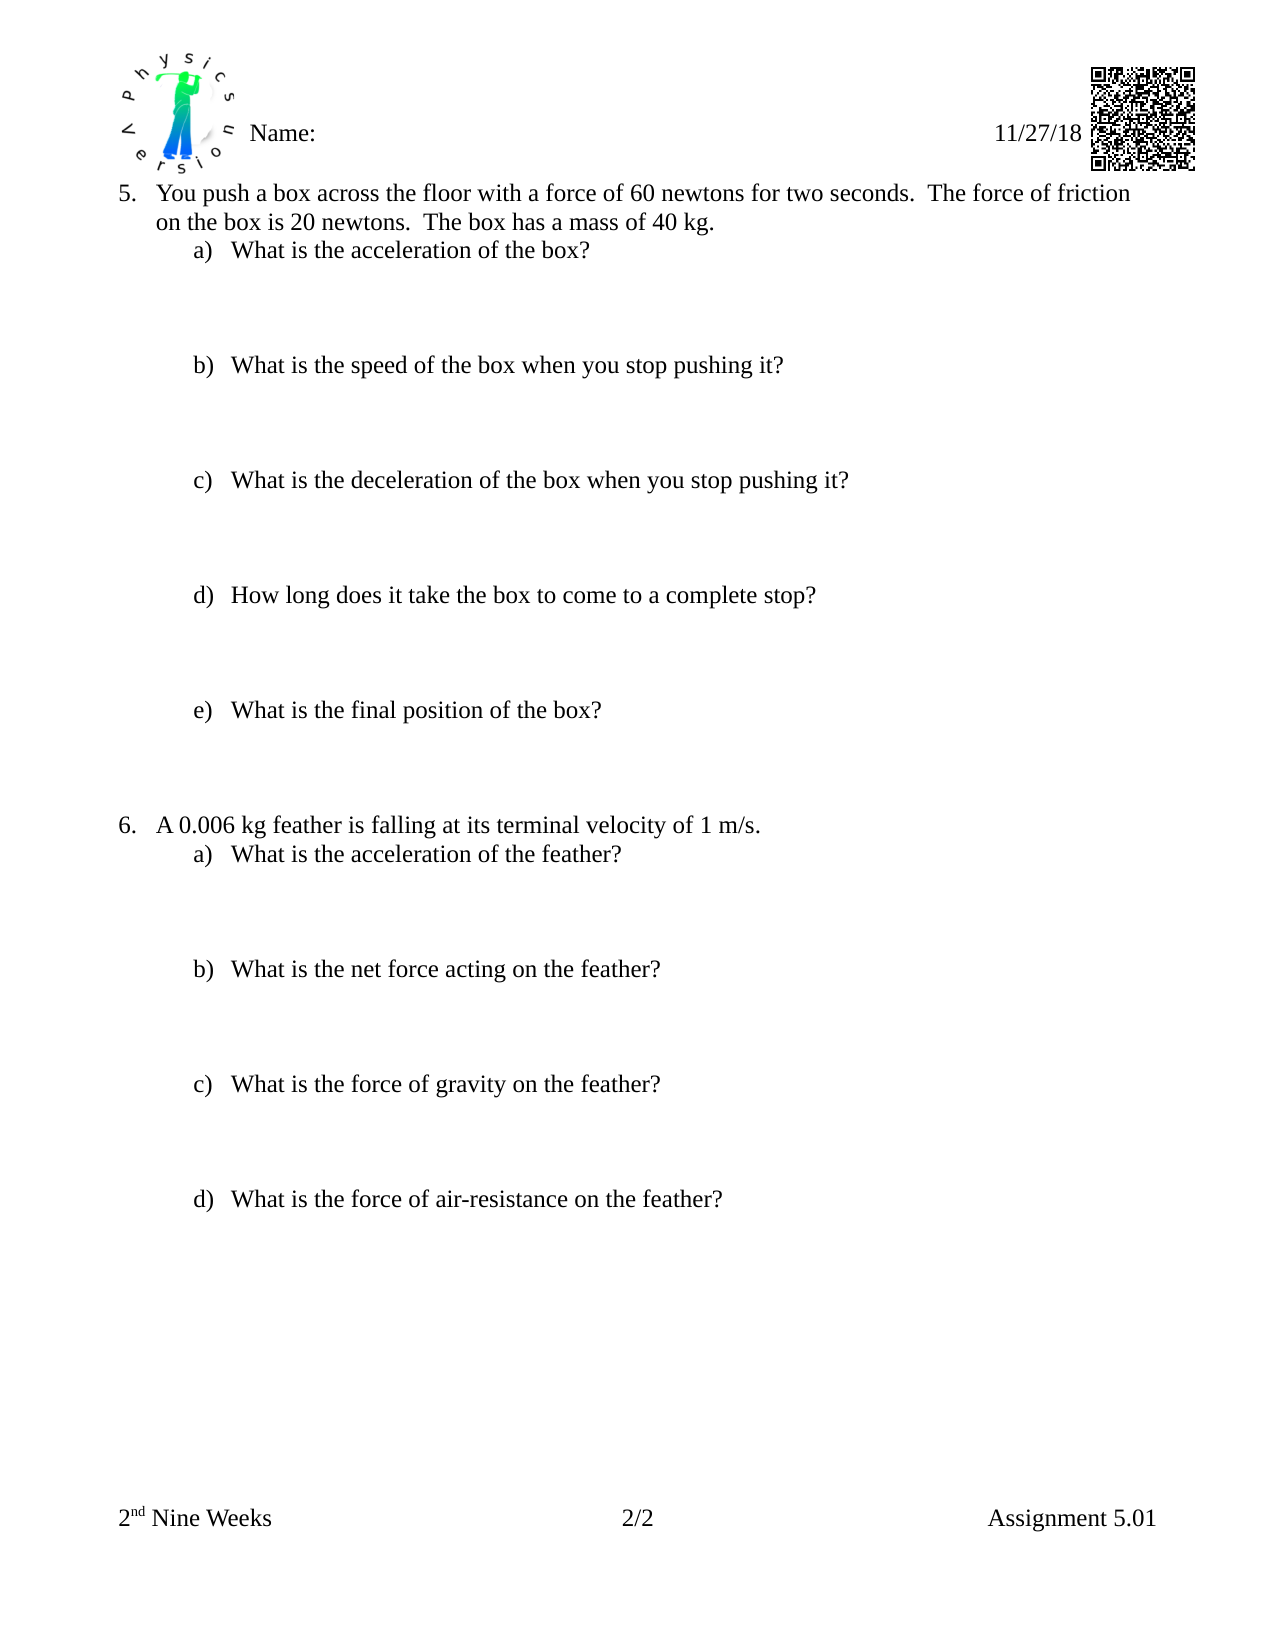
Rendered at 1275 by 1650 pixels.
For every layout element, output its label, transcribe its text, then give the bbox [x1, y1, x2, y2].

list What is the force of gravity on the feather? [193, 1069, 1157, 1098]
list How long does it take the box to come to a complete stop? [193, 581, 1157, 609]
list A 0.006 kg feather is falling at its terminal velocity of 1 m/s. [118, 811, 1157, 839]
list You push a box across the floor with a force of 60 newtons for two seconds. The force of friction on the box is 20 newtons. The box has a mass of 40 kg. [118, 176, 1157, 236]
list What is the acceleration of the feather? [193, 839, 1157, 868]
list What is the force of air-resistance on the feather? [193, 1184, 1157, 1213]
picture [121, 53, 235, 174]
list What is the acceleration of the box? [193, 236, 1157, 264]
list What is the final position of the box? [193, 696, 1157, 724]
list What is the deceleration of the box when you stop pushing it? [193, 466, 1157, 494]
list What is the net force acting on the feather? [193, 954, 1157, 983]
list What is the speed of the box when you stop pushing it? [193, 351, 1157, 379]
picture [1082, 58, 1203, 179]
